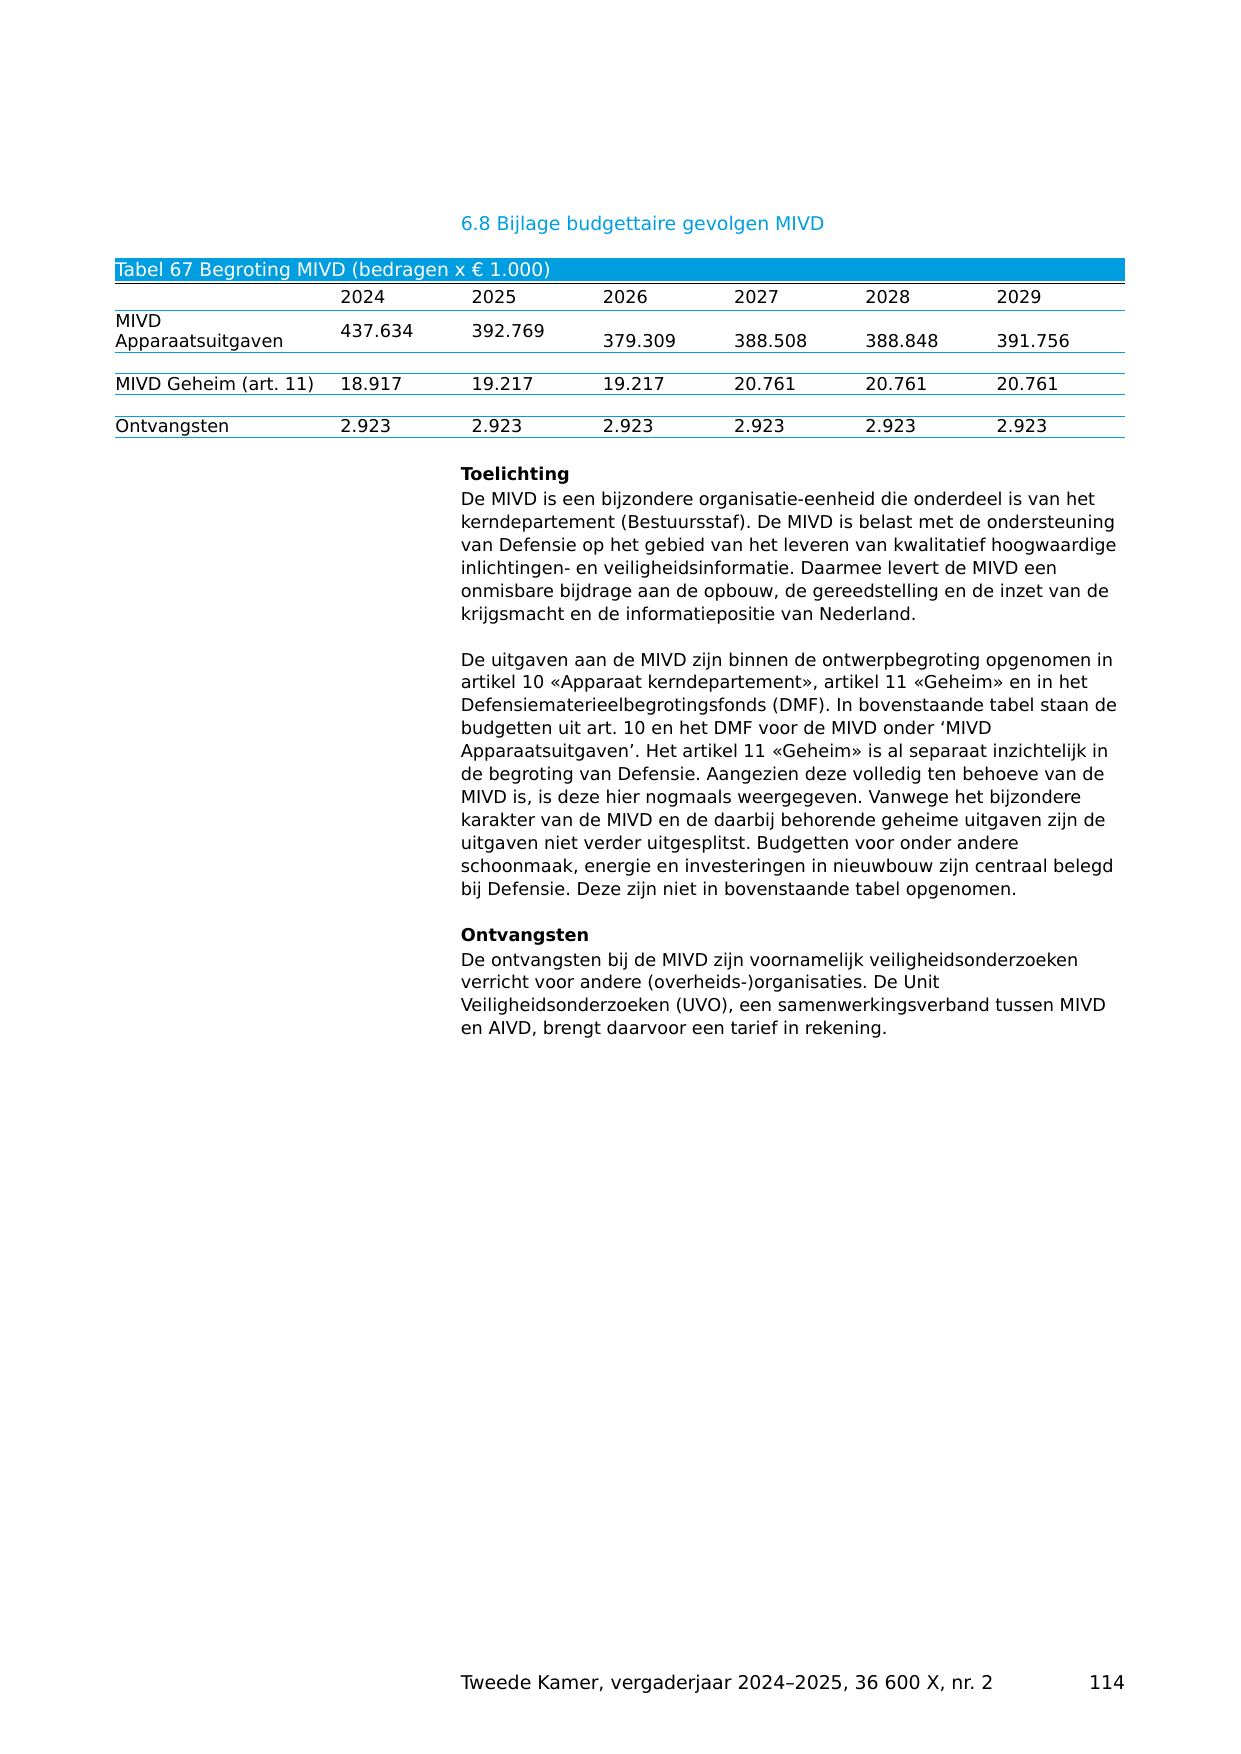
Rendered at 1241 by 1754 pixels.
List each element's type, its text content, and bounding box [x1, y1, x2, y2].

table_cell 388.848 [862, 311, 993, 352]
table_cell [115, 284, 337, 310]
table_cell 2.923 [731, 417, 862, 437]
table_cell [862, 353, 993, 373]
text De ontvangsten bij de MIVD zijn voornamelijk veiligheidsonderzoeken verricht voor andere (overheids-)organisaties. De Unit Veiligheidsonderzoeken (UVO), een samenwerkingsverband tussen MIVD en AIVD, brengt daarvoor een tarief in rekening. [461, 948, 1125, 1039]
table_cell [469, 395, 600, 416]
table_cell 2025 [469, 284, 600, 310]
table_cell 379.309 [600, 311, 731, 352]
table_cell 20.761 [862, 374, 993, 394]
text Toelichting [461, 462, 1125, 485]
table_cell [600, 395, 731, 416]
table_cell [337, 395, 468, 416]
table_cell [115, 395, 337, 416]
title 6.8 Bijlage budgettaire gevolgen MIVD [461, 213, 1125, 235]
table_cell [731, 395, 862, 416]
text De uitgaven aan de MIVD zijn binnen de ontwerpbegroting opgenomen in artikel 10 «Apparaat kerndepartement», artikel 11 «Geheim» en in het Defensiematerieelbegrotingsfonds (DMF). In bovenstaande tabel staan de budgetten uit art. 10 en het DMF voor de MIVD onder ‘MIVD Apparaatsuitgaven’. Het artikel 11 «Geheim» is al separaat inzichtelijk in de begroting van Defensie. Aangezien deze volledig ten behoeve van de MIVD is, is deze hier nogmaals weergegeven. Vanwege het bijzondere karakter van de MIVD en de daarbij behorende geheime uitgaven zijn de uitgaven niet verder uitgesplitst. Budgetten voor onder andere schoonmaak, energie en investeringen in nieuwbouw zijn centraal belegd bij Defensie. Deze zijn niet in bovenstaande tabel opgenomen. [461, 648, 1125, 900]
table_cell 392.769 [469, 311, 600, 352]
table_cell [469, 353, 600, 373]
table_cell 391.756 [994, 311, 1125, 352]
table_cell 2026 [600, 284, 731, 310]
table_cell 2.923 [337, 417, 468, 437]
text De MIVD is een bijzondere organisatie-eenheid die onderdeel is van het kerndepartement (Bestuursstaf). De MIVD is belast met de ondersteuning van Defensie op het gebied van het leveren van kwalitatief hoogwaardige inlichtingen- en veiligheidsinformatie. Daarmee levert de MIVD een onmisbare bijdrage aan de opbouw, de gereedstelling en de inzet van de krijgsmacht en de informatiepositie van Nederland. [461, 487, 1125, 625]
table_cell MIVD Apparaatsuitgaven [115, 311, 337, 352]
table_cell 2.923 [994, 417, 1125, 437]
table_cell [994, 353, 1125, 373]
table_cell 2027 [731, 284, 862, 310]
table_cell 20.761 [994, 374, 1125, 394]
table_cell 437.634 [337, 311, 468, 352]
table_cell [600, 353, 731, 373]
table_cell 19.217 [469, 374, 600, 394]
table_cell [994, 395, 1125, 416]
table_cell 388.508 [731, 311, 862, 352]
table_cell 20.761 [731, 374, 862, 394]
table_cell 2029 [994, 284, 1125, 310]
table_cell 2024 [337, 284, 468, 310]
table_cell [862, 395, 993, 416]
table_cell 2.923 [862, 417, 993, 437]
table_cell [115, 353, 337, 373]
table_cell 18.917 [337, 374, 468, 394]
table_cell [731, 353, 862, 373]
table_cell Ontvangsten [115, 417, 337, 437]
table_cell 2028 [862, 284, 993, 310]
table_cell 19.217 [600, 374, 731, 394]
text Ontvangsten [461, 923, 1125, 946]
table_cell [337, 353, 468, 373]
table_cell MIVD Geheim (art. 11) [115, 374, 337, 394]
table_cell 2.923 [469, 417, 600, 437]
table_cell 2.923 [600, 417, 731, 437]
